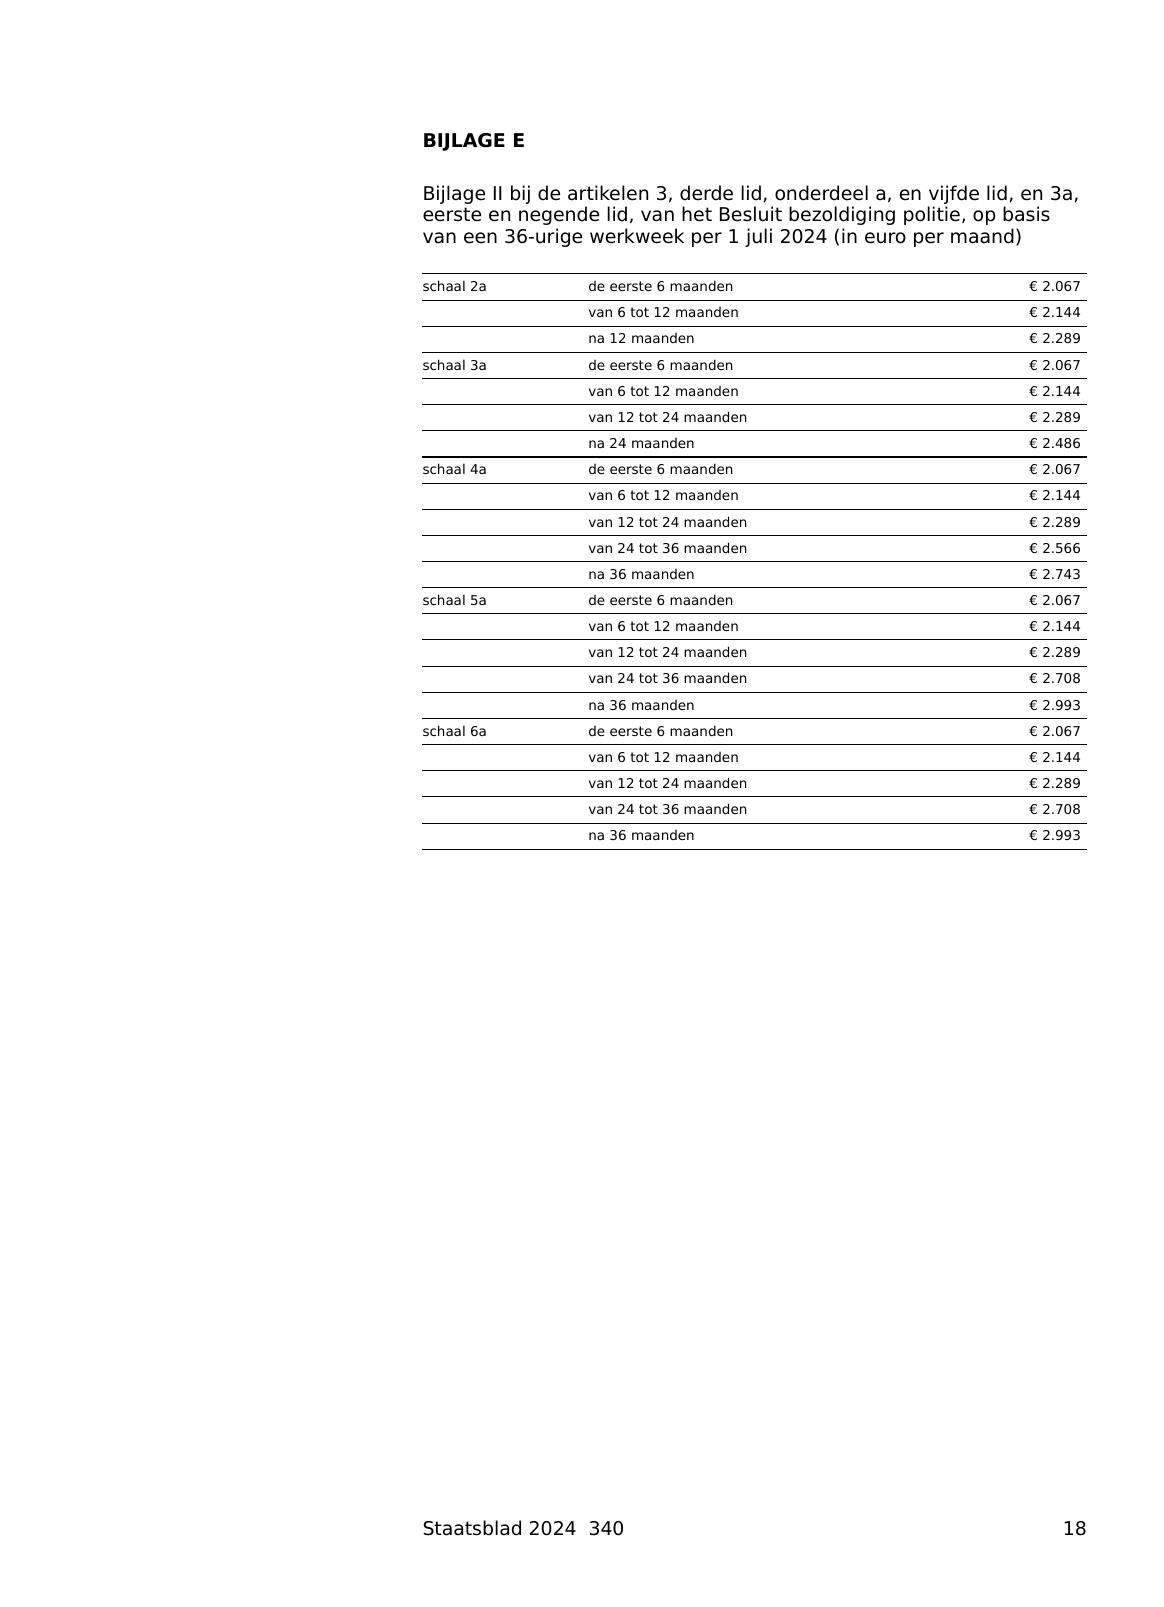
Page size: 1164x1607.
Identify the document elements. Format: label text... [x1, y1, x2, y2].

table_cell € 2.993 [957, 693, 1087, 718]
table_cell de eerste 6 maanden [582, 458, 957, 482]
table_cell schaal 5a [422, 588, 582, 613]
table_cell na 36 maanden [582, 562, 957, 587]
table_cell € 2.144 [957, 745, 1087, 770]
table_header schaal 2a [422, 274, 582, 299]
table_cell € 2.067 [957, 353, 1087, 378]
table_cell [422, 614, 582, 639]
table_cell [422, 301, 582, 326]
table_cell schaal 6a [422, 719, 582, 744]
table_cell € 2.743 [957, 562, 1087, 587]
table_cell de eerste 6 maanden [582, 588, 957, 613]
table_cell van 12 tot 24 maanden [582, 640, 957, 666]
table_cell € 2.289 [957, 510, 1087, 535]
table_cell € 2.993 [957, 824, 1087, 848]
table_cell [422, 667, 582, 692]
table_cell van 12 tot 24 maanden [582, 771, 957, 796]
table_cell € 2.067 [957, 588, 1087, 613]
table_cell [422, 484, 582, 509]
table_cell [422, 693, 582, 718]
table_cell van 24 tot 36 maanden [582, 536, 957, 561]
table_header € 2.067 [957, 274, 1087, 299]
table_cell [422, 327, 582, 352]
table_cell van 24 tot 36 maanden [582, 667, 957, 692]
subtitle BIJLAGE E [422, 130, 1087, 152]
table_cell € 2.067 [957, 719, 1087, 744]
subtitle Bijlage II bij de artikelen 3, derde lid, onderdeel a, en vijfde lid, en 3a, eerste en negende lid, van het Besluit bezoldiging politie, op basis van een 36-urige werkweek per 1 juli 2024 (in euro per maand) [422, 182, 1087, 248]
table_cell schaal 3a [422, 353, 582, 378]
table_cell € 2.708 [957, 667, 1087, 692]
table_cell schaal 4a [422, 458, 582, 482]
table_cell [422, 745, 582, 770]
table_cell € 2.144 [957, 379, 1087, 404]
table_cell [422, 405, 582, 430]
table_cell € 2.289 [957, 640, 1087, 666]
table_cell € 2.566 [957, 536, 1087, 561]
table_cell van 6 tot 12 maanden [582, 484, 957, 509]
table_cell [422, 510, 582, 535]
table_cell € 2.289 [957, 405, 1087, 430]
table_cell van 6 tot 12 maanden [582, 745, 957, 770]
table_cell [422, 824, 582, 848]
table_cell [422, 431, 582, 456]
table_cell [422, 379, 582, 404]
table_cell € 2.144 [957, 301, 1087, 326]
table_cell € 2.144 [957, 614, 1087, 639]
table_cell van 24 tot 36 maanden [582, 797, 957, 822]
table_cell € 2.067 [957, 458, 1087, 482]
table_cell na 24 maanden [582, 431, 957, 456]
table_cell na 36 maanden [582, 824, 957, 848]
table_cell na 36 maanden [582, 693, 957, 718]
table_cell [422, 640, 582, 666]
table_cell € 2.289 [957, 327, 1087, 352]
table_cell [422, 771, 582, 796]
table_cell van 12 tot 24 maanden [582, 510, 957, 535]
table_cell van 6 tot 12 maanden [582, 301, 957, 326]
table_cell € 2.708 [957, 797, 1087, 822]
table_cell van 12 tot 24 maanden [582, 405, 957, 430]
table_cell [422, 797, 582, 822]
table_cell na 12 maanden [582, 327, 957, 352]
table_cell € 2.486 [957, 431, 1087, 456]
table_cell van 6 tot 12 maanden [582, 379, 957, 404]
table_cell € 2.144 [957, 484, 1087, 509]
table_cell de eerste 6 maanden [582, 353, 957, 378]
table_cell de eerste 6 maanden [582, 719, 957, 744]
table_cell [422, 562, 582, 587]
table_cell van 6 tot 12 maanden [582, 614, 957, 639]
table_cell [422, 536, 582, 561]
table_cell € 2.289 [957, 771, 1087, 796]
table_header de eerste 6 maanden [582, 274, 957, 299]
